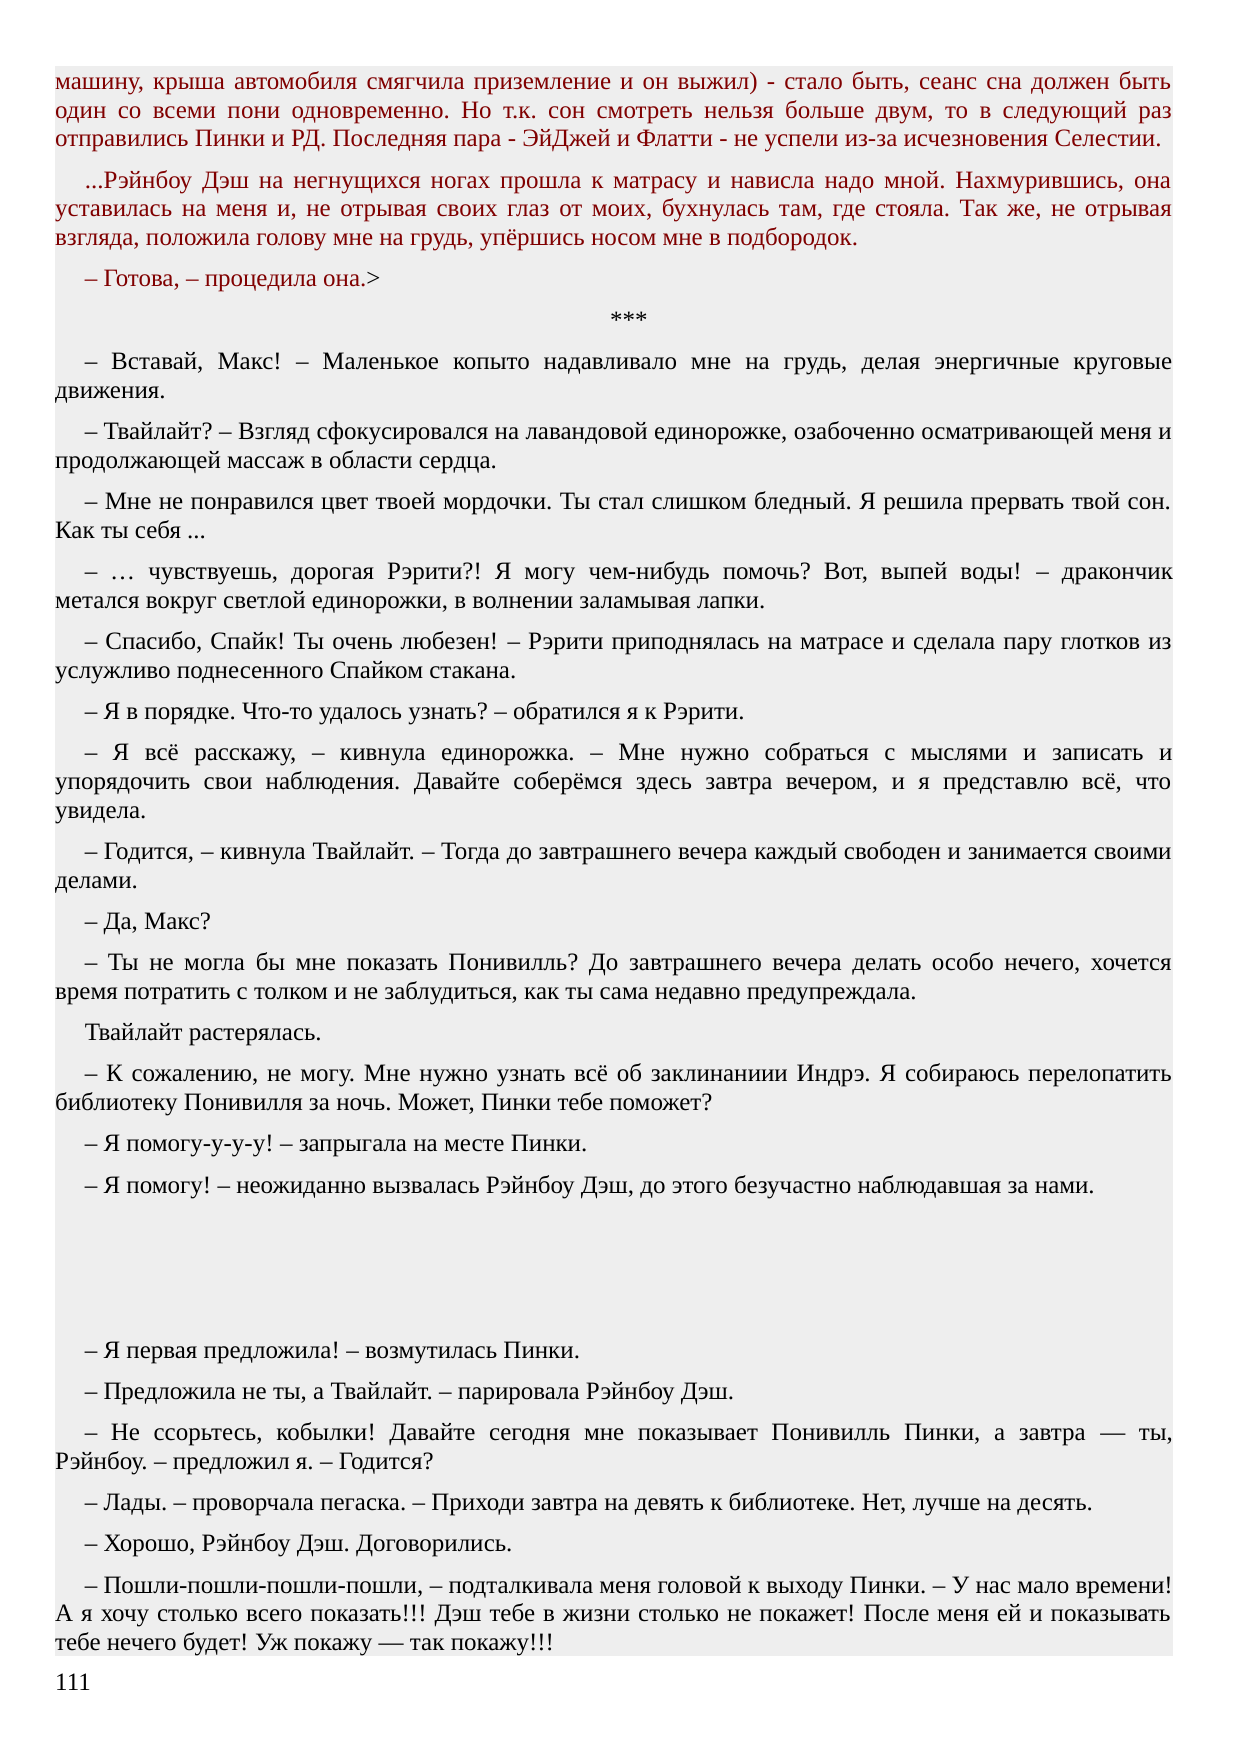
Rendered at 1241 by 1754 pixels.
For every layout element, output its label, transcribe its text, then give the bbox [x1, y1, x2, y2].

text – Мне не понравился цвет твоей мордочки. Ты стал слишком бледный. Я решила прервать твой сон. Как ты себя ... [55, 486, 1173, 543]
text – Пошли-пошли-пошли-пошли, – подталкивала меня головой к выходу Пинки. – У нас мало времени! А я хочу столько всего показать!!! Дэш тебе в жизни столько не покажет! После меня ей и показывать тебе нечего будет! Уж покажу — так покажу!!! [55, 1570, 1173, 1656]
text ...Рэйнбоу Дэш на негнущихся ногах прошла к матрасу и нависла надо мной. Нахмурившись, она уставилась на меня и, не отрывая своих глаз от моих, бухнулась там, где стояла. Так же, не отрывая взгляда, положила голову мне на грудь, упёршись носом мне в подбородок. [55, 165, 1173, 251]
text – Вставай, Макс! – Маленькое копыто надавливало мне на грудь, делая энергичные круговые движения. [55, 346, 1173, 403]
text *** [55, 305, 1173, 333]
text – Годится, – кивнула Твайлайт. – Тогда до завтрашнего вечера каждый свободен и занимается своими делами. [55, 836, 1173, 893]
text Твайлайт растерялась. [55, 1017, 1173, 1046]
text – Я первая предложила! – возмутилась Пинки. [55, 1335, 1173, 1363]
text – Готова, – процедила она.> [55, 263, 1173, 292]
text – Ты не могла бы мне показать Понивилль? До завтрашнего вечера делать особо нечего, хочется время потратить с толком и не заблудиться, как ты сама недавно предупреждала. [55, 947, 1173, 1005]
text – Я помогу-у-у-у! – запрыгала на месте Пинки. [55, 1128, 1173, 1157]
text – Я помогу! – неожиданно вызвалась Рэйнбоу Дэш, до этого безучастно наблюдавшая за нами. [55, 1170, 1173, 1198]
text – Твайлайт? – Взгляд сфокусировался на лавандовой единорожке, озабоченно осматривающей меня и продолжающей массаж в области сердца. [55, 416, 1173, 473]
text – Лады. – проворчала пегаска. – Приходи завтра на девять к библиотеке. Нет, лучше на десять. [55, 1487, 1173, 1516]
text – Я всё расскажу, – кивнула единорожка. – Мне нужно собраться с мыслями и записать и упорядочить свои наблюдения. Давайте соберёмся здесь завтра вечером, и я представлю всё, что увидела. [55, 737, 1173, 823]
text – Хорошо, Рэйнбоу Дэш. Договорились. [55, 1528, 1173, 1557]
text – Не ссорьтесь, кобылки! Давайте сегодня мне показывает Понивилль Пинки, а завтра — ты, Рэйнбоу. – предложил я. – Годится? [55, 1417, 1173, 1475]
text – Я в порядке. Что-то удалось узнать? – обратился я к Рэрити. [55, 696, 1173, 725]
text – К сожалению, не могу. Мне нужно узнать всё об заклинаниии Индрэ. Я собираюсь перелопатить библиотеку Понивилля за ночь. Может, Пинки тебе поможет? [55, 1058, 1173, 1116]
text машину, крыша автомобиля смягчила приземление и он выжил) - стало быть, сеанс сна должен быть один со всеми пони одновременно. Но т.к. сон смотреть нельзя больше двум, то в следующий раз отправились Пинки и РД. Последняя пара - ЭйДжей и Флатти - не успели из-за исчезновения Селестии. [55, 66, 1173, 152]
text – Спасибо, Спайк! Ты очень любезен! – Рэрити приподнялась на матрасе и сделала пару глотков из услужливо поднесенного Спайком стакана. [55, 626, 1173, 683]
text – Да, Макс? [55, 906, 1173, 935]
text – Предложила не ты, а Твайлайт. – парировала Рэйнбоу Дэш. [55, 1376, 1173, 1405]
text – … чувствуешь, дорогая Рэрити?! Я могу чем-нибудь помочь? Вот, выпей воды! – дракончик метался вокруг светлой единорожки, в волнении заламывая лапки. [55, 556, 1173, 613]
